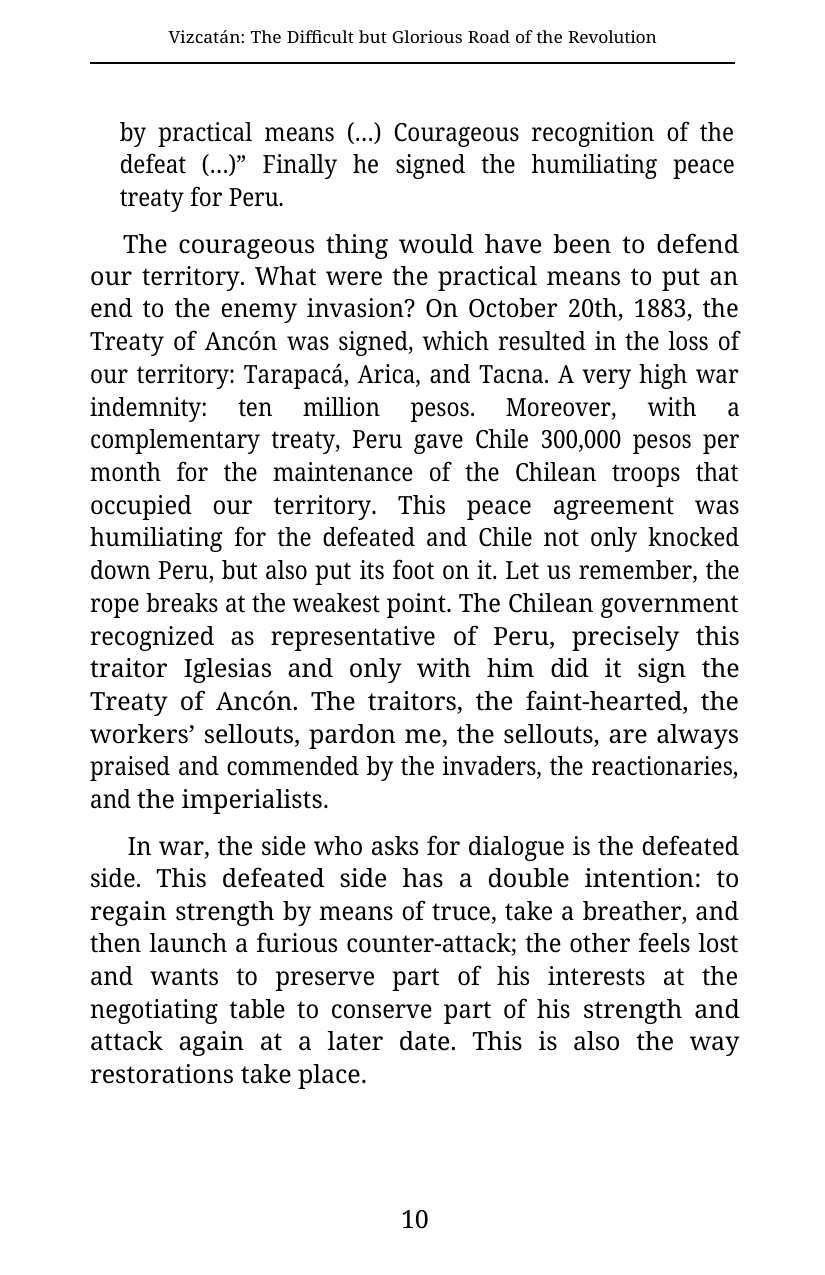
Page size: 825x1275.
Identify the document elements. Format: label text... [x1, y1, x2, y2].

text by practical means (…) Courageous recognition of the defeat (…)” Finally he signed the humiliating peace treaty for Peru. [119, 115, 735, 213]
text In war, the side who asks for dialogue is the defeated side. This defeated side has a double intention: to regain strength by means of truce, take a breather, and then launch a furious counter-attack; the other feels lost and wants to preserve part of his interests at the negotiating table to conserve part of his strength and attack again at a later date. This is also the way restorations take place. [90, 829, 740, 1091]
text Vizcatán: The Difficult but Glorious Road of the Revolution [86, 26, 739, 48]
text The courageous thing would have been to defend our territory. What were the practical means to put an end to the enemy invasion? On October 20th, 1883, the Treaty of Ancón was signed, which resulted in the loss of our territory: Tarapacá, Arica, and Tacna. A very high war indemnity: ten million pesos. Moreover, with a complementary treaty, Peru gave Chile 300,000 pesos per month for the maintenance of the Chilean troops that occupied our territory. This peace agreement was humiliating for the defeated and Chile not only knocked down Peru, but also put its foot on it. Let us remember, the rope breaks at the weakest point. The Chilean government recognized as representative of Peru, precisely this traitor Iglesias and only with him did it sign the Treaty of Ancón. The traitors, the faint-hearted, the workers’ sellouts, pardon me, the sellouts, are always praised and commended by the invaders, the reactionaries, and the imperialists. [90, 227, 740, 816]
